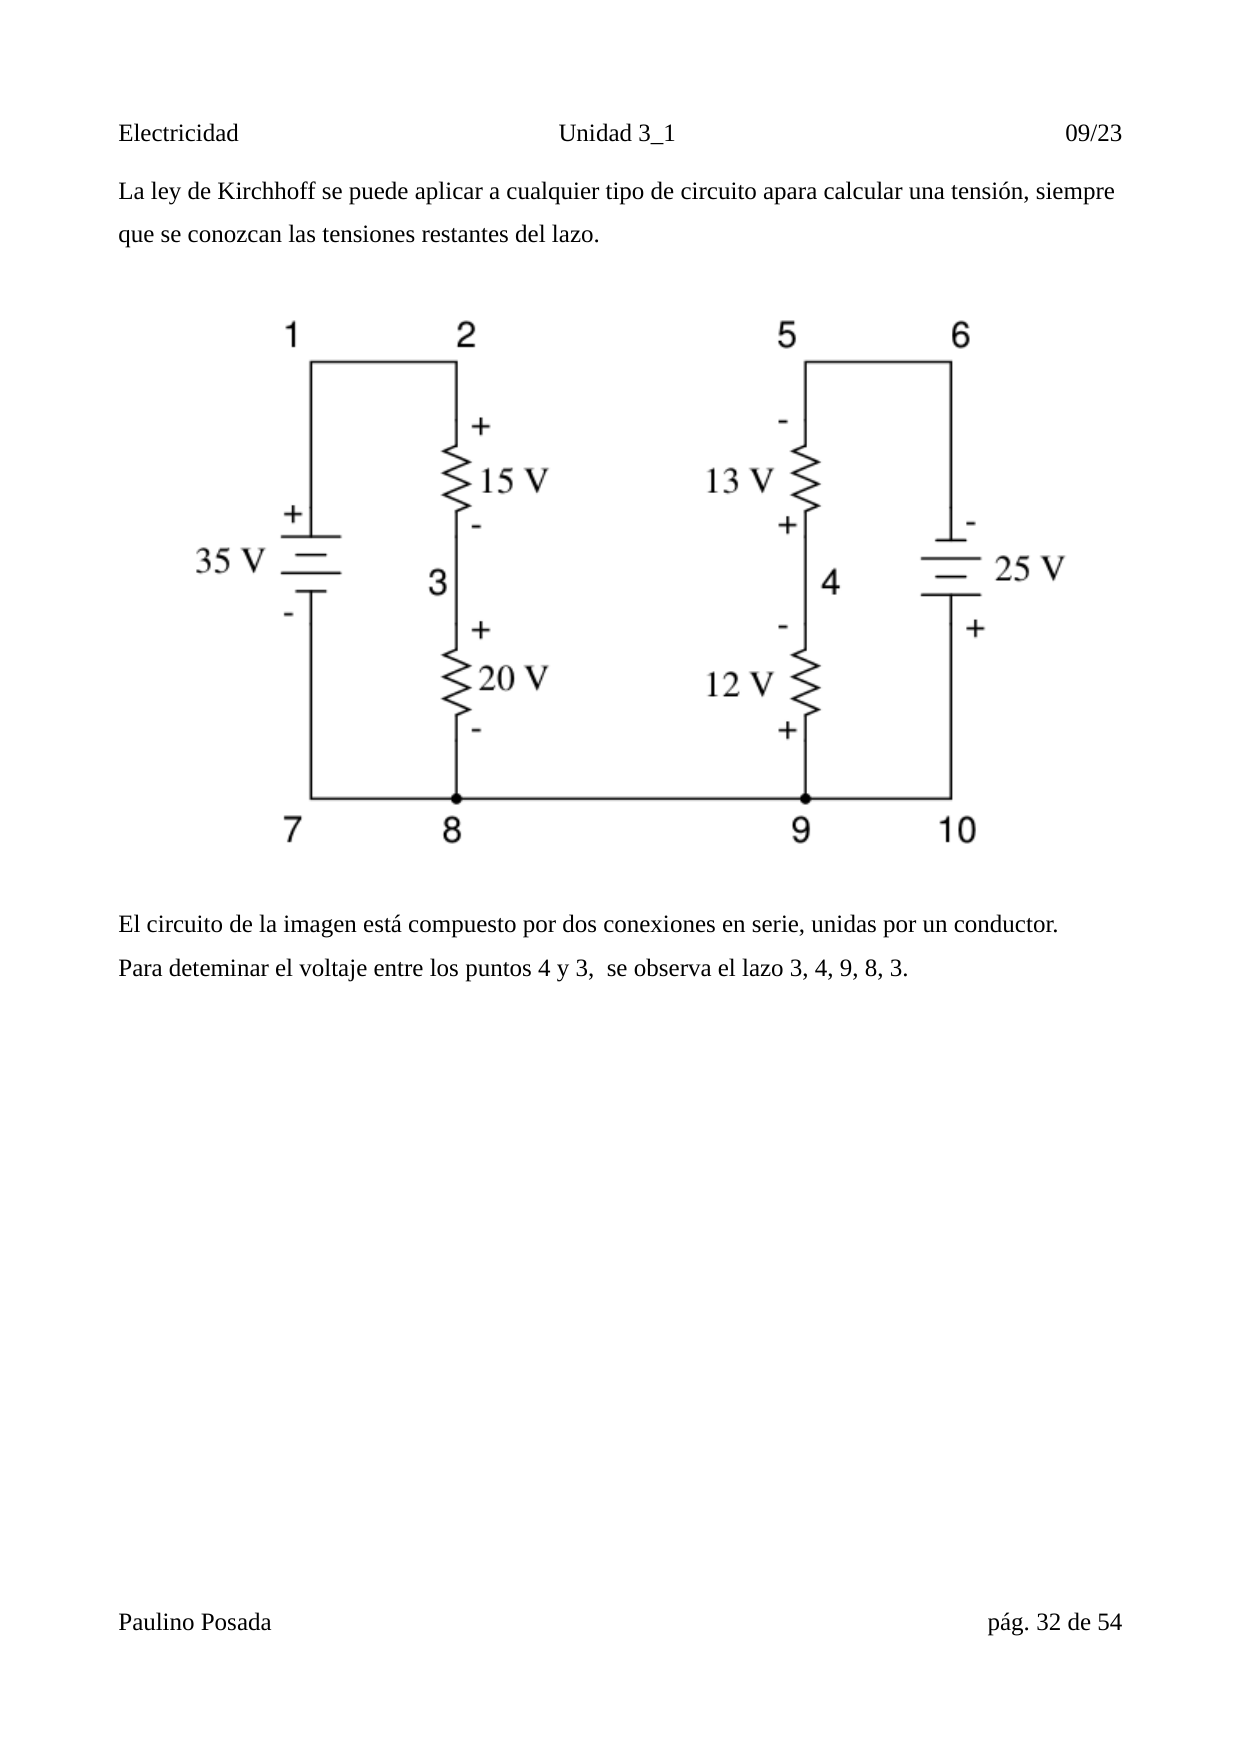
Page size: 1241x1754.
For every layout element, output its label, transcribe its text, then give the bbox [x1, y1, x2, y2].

text La ley de Kirchhoff se puede aplicar a cualquier tipo de circuito apara calcular una tensión, siempre que se conozcan las tensiones restantes del lazo. [118, 176, 1122, 248]
picture [156, 305, 1084, 858]
text El circuito de la imagen está compuesto por dos conexiones en serie, unidas por un conductor. [118, 909, 1122, 938]
text Para deteminar el voltaje entre los puntos 4 y 3, se observa el lazo 3, 4, 9, 8, 3. [118, 953, 1122, 981]
